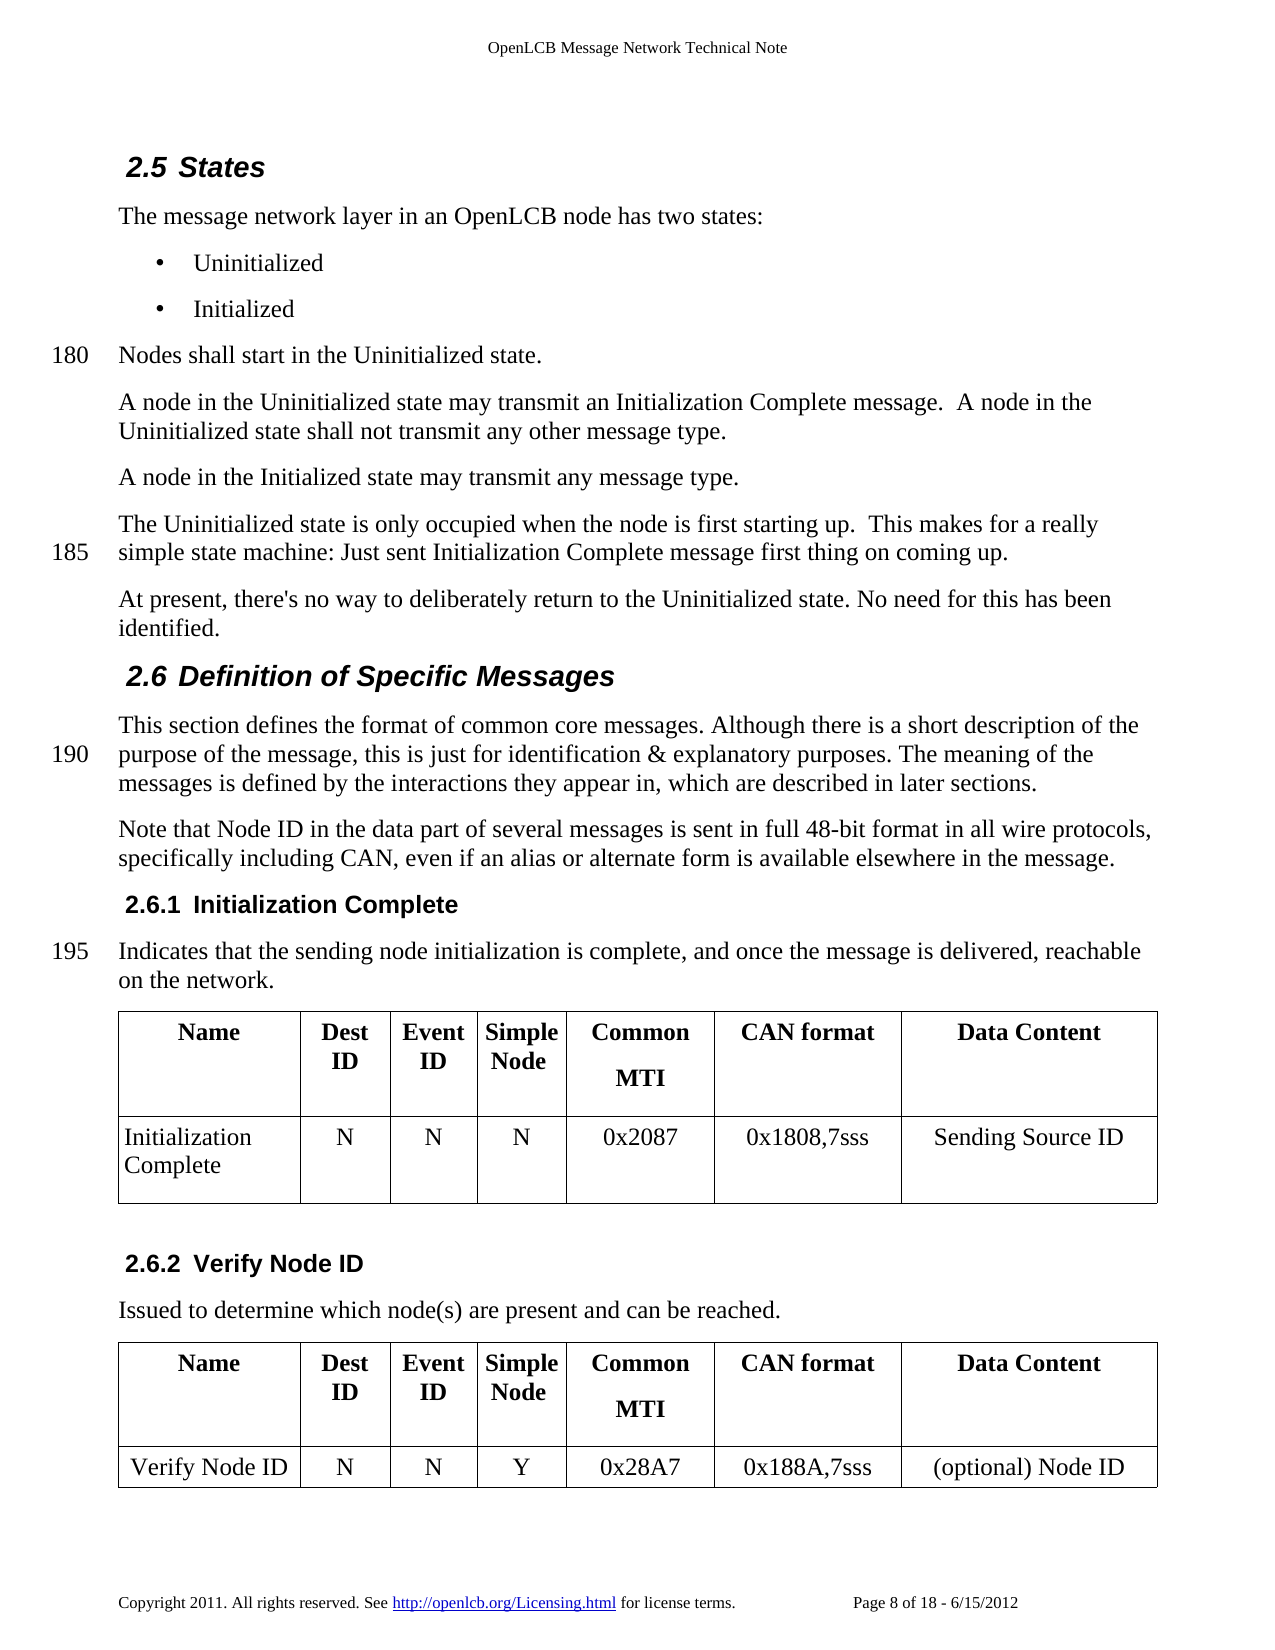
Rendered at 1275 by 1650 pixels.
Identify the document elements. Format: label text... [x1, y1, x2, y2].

table_cell Y [478, 1447, 566, 1487]
table_header Simple Node [478, 1012, 566, 1116]
text This section defines the format of common core messages. Although there is a short description of the purpose of the message, this is just for identification & explanatory purposes. The meaning of the messages is defined by the interactions they appear in, which are described in later sections. [118, 710, 1157, 797]
table_cell Initialization Complete [119, 1117, 300, 1202]
table_header Dest ID [301, 1343, 390, 1446]
table_header CAN format [715, 1012, 901, 1116]
subtitle Initialization Complete [118, 889, 1157, 918]
table_cell N [391, 1117, 477, 1202]
table_header Data Content [902, 1343, 1157, 1446]
subtitle Verify Node ID [118, 1249, 1157, 1278]
table_cell 0x1808,7sss [715, 1117, 901, 1202]
table_cell 0x28A7 [567, 1447, 714, 1487]
table_header Name [119, 1012, 300, 1116]
text Note that Node ID in the data part of several messages is sent in full 48-bit format in all wire protocols, specifically including CAN, even if an alias or alternate form is available elsewhere in the message. [118, 814, 1157, 872]
table_cell Sending Source ID [902, 1117, 1157, 1202]
text Issued to determine which node(s) are present and can be reached. [118, 1296, 1157, 1324]
table_header Common MTI [567, 1343, 714, 1446]
subtitle States [118, 150, 1157, 183]
table_cell (optional) Node ID [902, 1447, 1157, 1487]
text A node in the Initialized state may transmit any message type. [118, 462, 1157, 491]
table_header CAN format [715, 1343, 901, 1446]
table_header Data Content [902, 1012, 1157, 1116]
subtitle Definition of Specific Messages [118, 659, 1157, 693]
table_header Dest ID [301, 1012, 390, 1116]
table_cell N [391, 1447, 477, 1487]
text The Uninitialized state is only occupied when the node is first starting up. This makes for a really simple state machine: Just sent Initialization Complete message first thing on coming up. [118, 509, 1157, 566]
table_cell 0x188A,7sss [715, 1447, 901, 1487]
table_cell Verify Node ID [119, 1447, 300, 1487]
text Nodes shall start in the Uninitialized state. [118, 341, 1157, 369]
table_header Event ID [391, 1012, 477, 1116]
text A node in the Uninitialized state may transmit an Initialization Complete message. A node in the Uninitialized state shall not transmit any other message type. [118, 387, 1157, 444]
list Initialized [156, 294, 1157, 323]
text The message network layer in an OpenLCB node has two states: [118, 201, 1157, 230]
table_cell N [301, 1117, 390, 1202]
table_header Name [119, 1343, 300, 1446]
table_cell N [478, 1117, 566, 1202]
table_header Simple Node [478, 1343, 566, 1446]
table_cell N [301, 1447, 390, 1487]
list Uninitialized [156, 248, 1157, 276]
table_header Event ID [391, 1343, 477, 1446]
table_header Common MTI [567, 1012, 714, 1116]
text At present, there's no way to deliberately return to the Uninitialized state. No need for this has been identified. [118, 584, 1157, 641]
table_cell 0x2087 [567, 1117, 714, 1202]
text Indicates that the sending node initialization is complete, and once the message is delivered, reachable on the network. [118, 936, 1157, 993]
